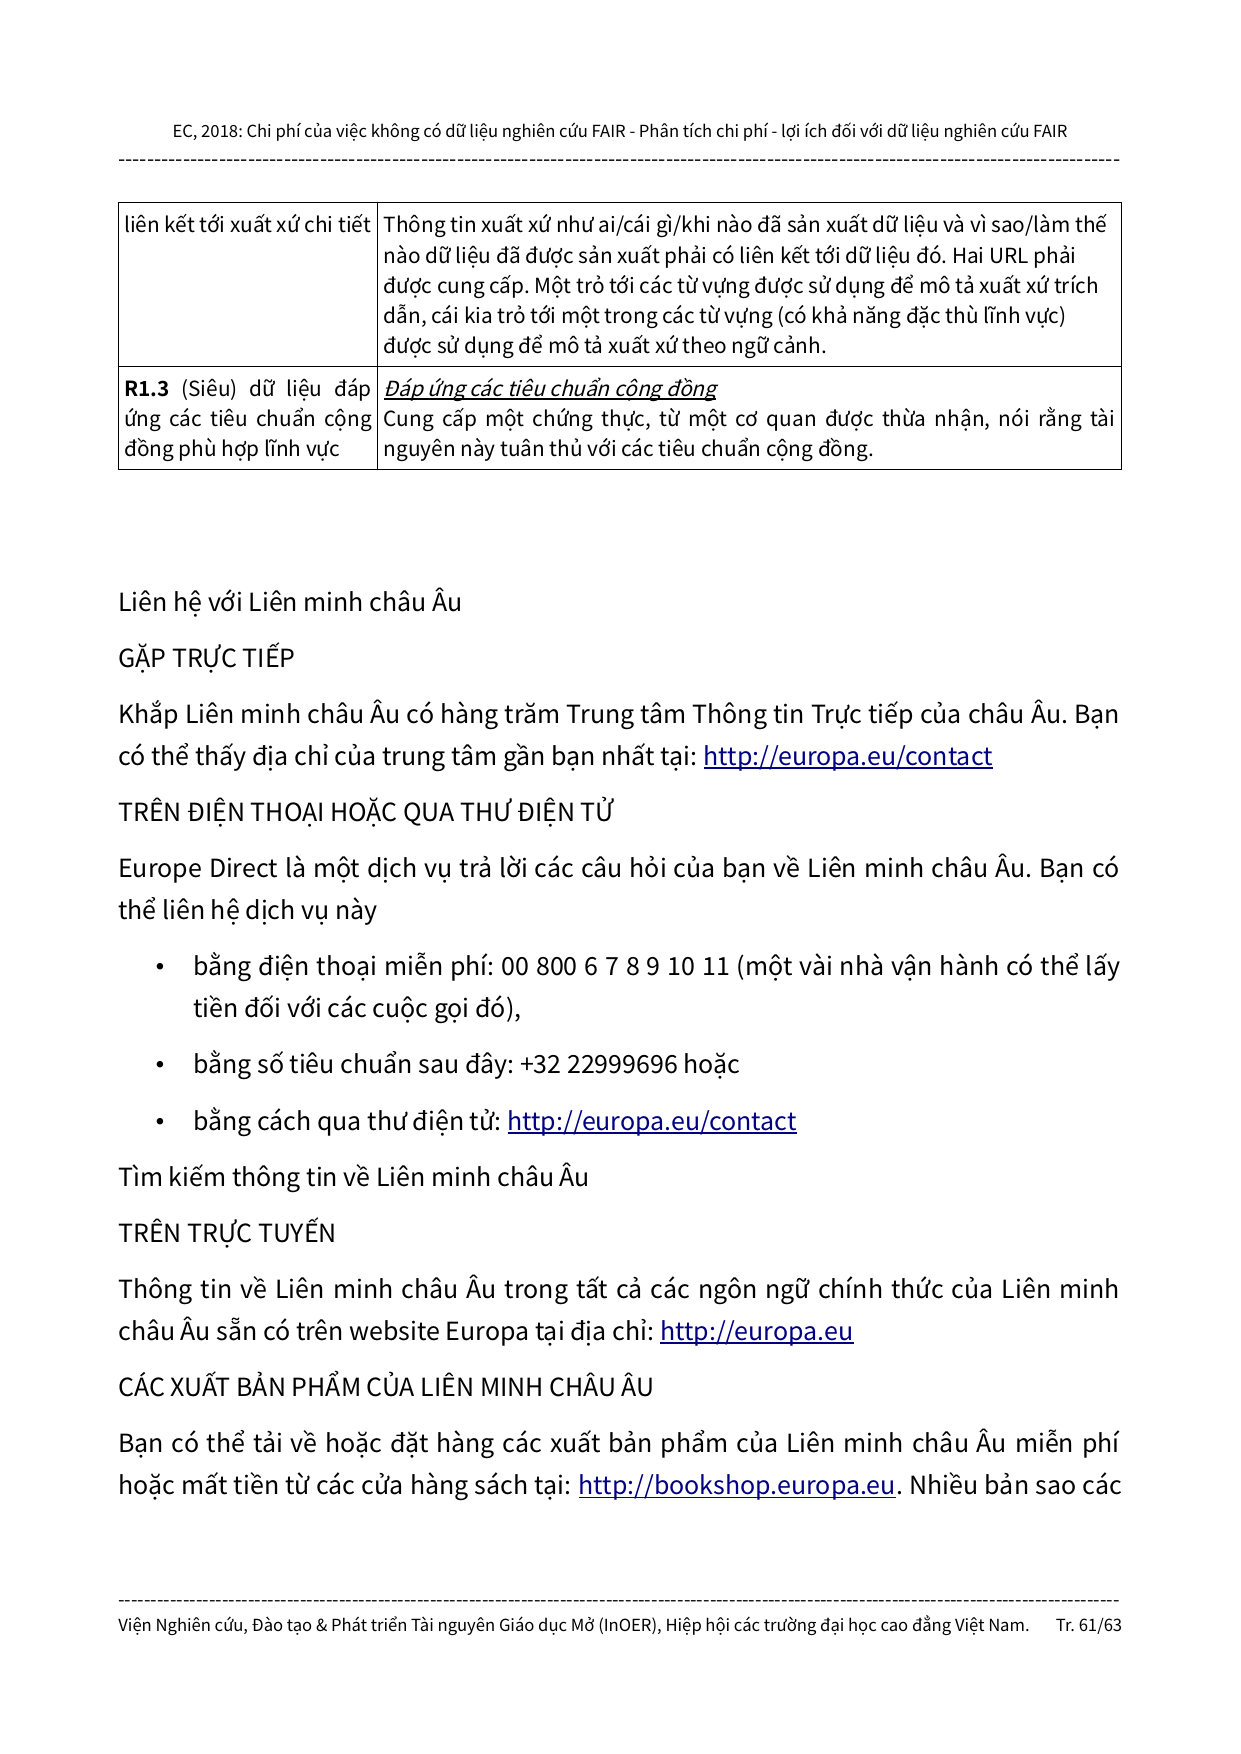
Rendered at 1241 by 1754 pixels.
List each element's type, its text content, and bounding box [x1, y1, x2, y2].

text TRÊN ĐIỆN THOẠI HOẶC QUA THƯ ĐIỆN TỬ [118, 793, 1122, 829]
text CÁC XUẤT BẢN PHẨM CỦA LIÊN MINH CHÂU ÂU [118, 1368, 1122, 1404]
text Khắp Liên minh châu Âu có hàng trăm Trung tâm Thông tin Trực tiếp của châu Âu. Bạn có thể thấy địa chỉ của trung tâm gần bạn nhất tại: http://europa.eu/contact [118, 695, 1122, 773]
list bằng điện thoại miễn phí: 00 800 6 7 8 9 10 11 (một vài nhà vận hành có thể lấy tiền đối với các cuộc gọi đó), [156, 947, 1122, 1025]
table_cell liên kết tới xuất xứ chi tiết [119, 203, 377, 366]
text Bạn có thể tải về hoặc đặt hàng các xuất bản phẩm của Liên minh châu Âu miễn phí hoặc mất tiền từ các cửa hàng sách tại: http://bookshop.europa.eu. Nhiều bản sao các [118, 1424, 1122, 1502]
text TRÊN TRỰC TUYẾN [118, 1213, 1122, 1250]
table_cell Thông tin xuất xứ như ai/cái gì/khi nào đã sản xuất dữ liệu và vì sao/làm thế nào dữ liệu đã được sản xuất phải có liên kết tới dữ liệu đó. Hai URL phải được cung cấp. Một trỏ tới các từ vựng được sử dụng để mô tả xuất xứ trích dẫn, cái kia trỏ tới một trong các từ vựng (có khả năng đặc thù lĩnh vực) được sử dụng để mô tả xuất xứ theo ngữ cảnh. [378, 203, 1121, 366]
text Tìm kiếm thông tin về Liên minh châu Âu [118, 1157, 1122, 1193]
text Thông tin về Liên minh châu Âu trong tất cả các ngôn ngữ chính thức của Liên minh châu Âu sẵn có trên website Europa tại địa chỉ: http://europa.eu [118, 1270, 1122, 1348]
text Europe Direct là một dịch vụ trả lời các câu hỏi của bạn về Liên minh châu Âu. Bạn có thể liên hệ dịch vụ này [118, 849, 1122, 927]
table_cell Đáp ứng các tiêu chuẩn cộng đồng Cung cấp một chứng thực, từ một cơ quan được thừa nhận, nói rằng tài nguyên này tuân thủ với các tiêu chuẩn cộng đồng. [378, 367, 1121, 469]
text Liên hệ với Liên minh châu Âu [118, 582, 1122, 618]
text GẶP TRỰC TIẾP [118, 638, 1122, 675]
table_cell R1.3 (Siêu) dữ liệu đáp ứng các tiêu chuẩn cộng đồng phù hợp lĩnh vực [119, 367, 377, 469]
list bằng số tiêu chuẩn sau đây: +32 22999696 hoặc [156, 1045, 1122, 1081]
list bằng cách qua thư điện tử: http://europa.eu/contact [156, 1101, 1122, 1137]
